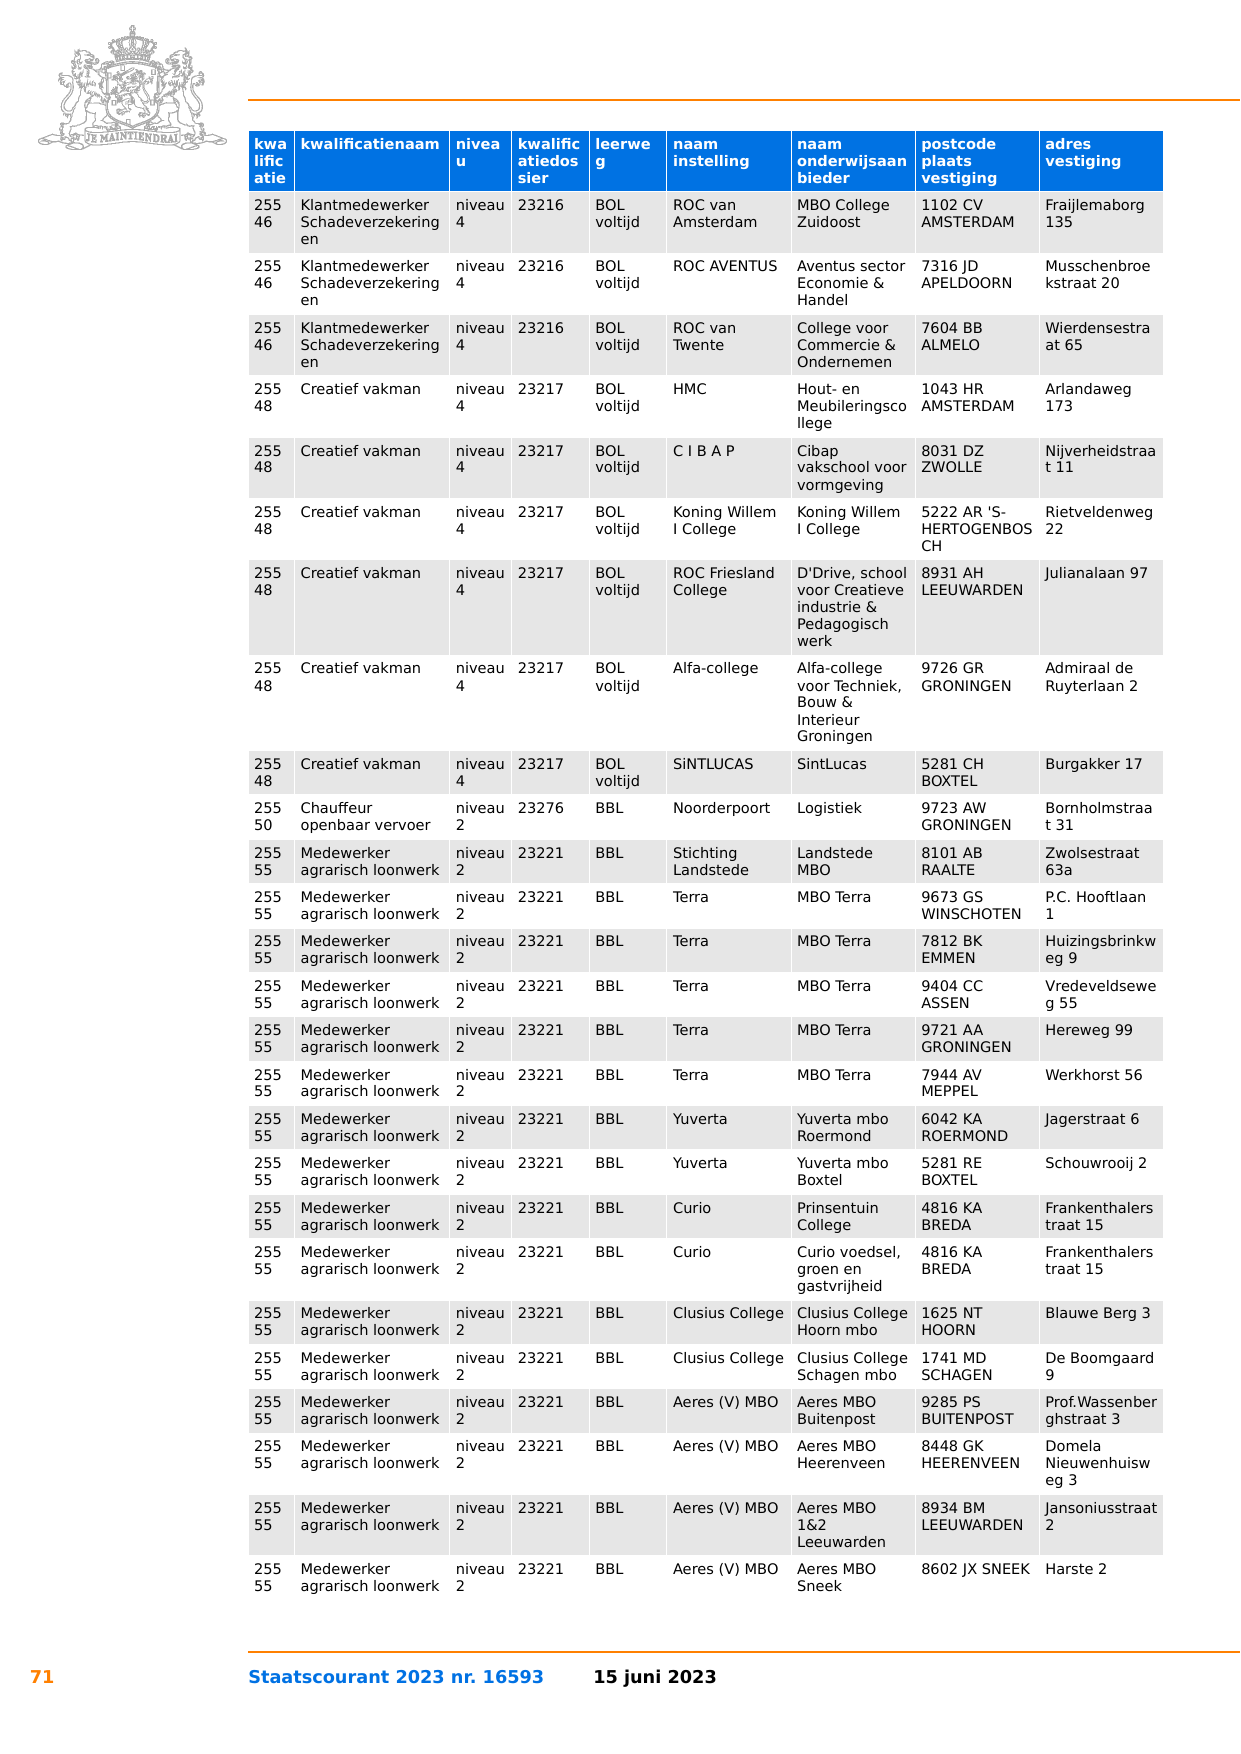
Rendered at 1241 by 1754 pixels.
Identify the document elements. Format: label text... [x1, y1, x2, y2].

table_cell Creatief vakman [295, 499, 449, 559]
table_cell niveau 4 [450, 560, 511, 655]
table_cell Clusius College Schagen mbo [792, 1345, 915, 1388]
table_cell 9673 GS WINSCHOTEN [916, 884, 1039, 927]
table_cell niveau 2 [450, 884, 511, 927]
picture [38, 25, 227, 150]
table_cell niveau 2 [450, 1106, 511, 1149]
table_cell niveau 2 [450, 795, 511, 839]
table_cell niveau 2 [450, 1345, 511, 1388]
table_cell 25548 [249, 656, 294, 750]
table_cell Aeres (V) MBO [667, 1556, 791, 1600]
table_cell niveau 2 [450, 1556, 511, 1600]
table_cell ROC van Twente [667, 315, 791, 375]
table_cell Landstede MBO [792, 840, 915, 883]
table_cell 8934 BM LEEUWARDEN [916, 1495, 1039, 1555]
table_cell Hereweg 99 [1040, 1017, 1163, 1061]
table_cell Medewerker agrarisch loonwerk [295, 929, 449, 972]
table_cell Medewerker agrarisch loonwerk [295, 1062, 449, 1105]
table_cell BBL [590, 1150, 666, 1194]
table_cell niveau 2 [450, 840, 511, 883]
table_cell 6042 KA ROERMOND [916, 1106, 1039, 1149]
table_cell Curio voedsel, groen en gastvrijheid [792, 1239, 915, 1299]
table_cell 25555 [249, 1062, 294, 1105]
table_cell Wierdensestraat 65 [1040, 315, 1163, 375]
table_cell MBO College Zuidoost [792, 192, 915, 253]
table_cell BBL [590, 1106, 666, 1149]
table_cell Terra [667, 929, 791, 972]
table_cell 25546 [249, 192, 294, 253]
table_cell 25555 [249, 884, 294, 927]
table_cell niveau 2 [450, 1434, 511, 1494]
table_cell 8031 DZ ZWOLLE [916, 438, 1039, 498]
table_cell 7604 BB ALMELO [916, 315, 1039, 375]
table_cell Aeres MBO Sneek [792, 1556, 915, 1600]
table_cell 23221 [512, 884, 589, 927]
table_cell BBL [590, 1434, 666, 1494]
table_cell MBO Terra [792, 973, 915, 1016]
table_cell niveau 4 [450, 254, 511, 314]
table_cell BOL voltijd [590, 438, 666, 498]
table_cell 23221 [512, 1150, 589, 1194]
table_cell Medewerker agrarisch loonwerk [295, 1017, 449, 1061]
table_cell 23221 [512, 1106, 589, 1149]
table_cell BBL [590, 929, 666, 972]
table_cell BOL voltijd [590, 656, 666, 750]
table_header kwalificatie [249, 131, 294, 191]
table_cell 23217 [512, 656, 589, 750]
table_cell College voor Commercie & Ondernemen [792, 315, 915, 375]
table_cell 25555 [249, 1556, 294, 1600]
table_cell Medewerker agrarisch loonwerk [295, 1195, 449, 1238]
table_cell niveau 4 [450, 438, 511, 498]
table_cell 23221 [512, 1195, 589, 1238]
table_cell Curio [667, 1195, 791, 1238]
table_cell Terra [667, 1062, 791, 1105]
table_cell 9721 AA GRONINGEN [916, 1017, 1039, 1061]
table_cell BBL [590, 1389, 666, 1433]
table_cell Rietveldenweg 22 [1040, 499, 1163, 559]
table_cell Creatief vakman [295, 751, 449, 794]
table_header postcode plaats vestiging [916, 131, 1039, 191]
table_cell Werkhorst 56 [1040, 1062, 1163, 1105]
table_cell Noorderpoort [667, 795, 791, 839]
table_cell niveau 2 [450, 1150, 511, 1194]
table_cell 23217 [512, 751, 589, 794]
table_cell BBL [590, 1556, 666, 1600]
table_cell 23276 [512, 795, 589, 839]
table_cell niveau 2 [450, 1195, 511, 1238]
table_cell 1102 CV AMSTERDAM [916, 192, 1039, 253]
table_cell Aeres (V) MBO [667, 1434, 791, 1494]
table_cell 23216 [512, 254, 589, 314]
table_cell 23221 [512, 1301, 589, 1344]
table_cell Creatief vakman [295, 656, 449, 750]
table_cell Koning Willem I College [667, 499, 791, 559]
table_cell 25548 [249, 751, 294, 794]
table_cell 25555 [249, 929, 294, 972]
table_cell 25555 [249, 1301, 294, 1344]
table_cell niveau 2 [450, 1495, 511, 1555]
table_cell BBL [590, 1017, 666, 1061]
table_cell Julianalaan 97 [1040, 560, 1163, 655]
table_header kwalificatienaam [295, 131, 449, 191]
table_cell 25555 [249, 1017, 294, 1061]
table_cell Curio [667, 1239, 791, 1299]
table_cell niveau 4 [450, 499, 511, 559]
table_cell Jansoniusstraat 2 [1040, 1495, 1163, 1555]
table_cell Creatief vakman [295, 438, 449, 498]
table_cell Yuverta [667, 1106, 791, 1149]
table_cell Creatief vakman [295, 560, 449, 655]
table_cell Hout- en Meubileringscollege [792, 376, 915, 437]
table_cell niveau 4 [450, 315, 511, 375]
table_cell Frankenthalerstraat 15 [1040, 1195, 1163, 1238]
table_cell BBL [590, 795, 666, 839]
table_cell 25555 [249, 1106, 294, 1149]
table_cell 25550 [249, 795, 294, 839]
table_cell 5281 CH BOXTEL [916, 751, 1039, 794]
table_cell 23221 [512, 1017, 589, 1061]
table_header leerweg [590, 131, 666, 191]
table_cell 9285 PS BUITENPOST [916, 1389, 1039, 1433]
table_cell 9726 GR GRONINGEN [916, 656, 1039, 750]
table_cell BOL voltijd [590, 751, 666, 794]
table_cell niveau 4 [450, 656, 511, 750]
table_cell Medewerker agrarisch loonwerk [295, 840, 449, 883]
table_header kwalificatiedossier [512, 131, 589, 191]
table_cell Bornholmstraat 31 [1040, 795, 1163, 839]
table_cell BOL voltijd [590, 376, 666, 437]
table_cell Aeres MBO Heerenveen [792, 1434, 915, 1494]
table_cell C I B A P [667, 438, 791, 498]
table_cell BBL [590, 884, 666, 927]
table_cell Zwolsestraat 63a [1040, 840, 1163, 883]
table_cell Klantmedewerker Schadeverzekeringen [295, 254, 449, 314]
table_cell BBL [590, 1345, 666, 1388]
table_cell 25555 [249, 1495, 294, 1555]
table_cell Yuverta [667, 1150, 791, 1194]
table_cell 23221 [512, 840, 589, 883]
table_cell 25546 [249, 254, 294, 314]
table_cell 23217 [512, 499, 589, 559]
table_header naam onderwijsaanbieder [792, 131, 915, 191]
table_cell Yuverta mbo Boxtel [792, 1150, 915, 1194]
table_cell Nijverheidstraat 11 [1040, 438, 1163, 498]
table_cell 7316 JD APELDOORN [916, 254, 1039, 314]
table_cell Medewerker agrarisch loonwerk [295, 1106, 449, 1149]
table_cell Medewerker agrarisch loonwerk [295, 1345, 449, 1388]
table_cell 25548 [249, 376, 294, 437]
table_cell 23221 [512, 929, 589, 972]
table_cell Aeres (V) MBO [667, 1389, 791, 1433]
table_cell 23217 [512, 376, 589, 437]
table_cell 1741 MD SCHAGEN [916, 1345, 1039, 1388]
table_cell Terra [667, 884, 791, 927]
table_cell niveau 4 [450, 192, 511, 253]
table_cell De Boomgaard 9 [1040, 1345, 1163, 1388]
table_cell MBO Terra [792, 884, 915, 927]
table_cell Clusius College [667, 1301, 791, 1344]
table_cell 23221 [512, 1239, 589, 1299]
table_cell Schouwrooij 2 [1040, 1150, 1163, 1194]
table_cell 23216 [512, 315, 589, 375]
table_cell 23216 [512, 192, 589, 253]
table_cell BBL [590, 973, 666, 1016]
table_cell Aeres (V) MBO [667, 1495, 791, 1555]
table_cell 25546 [249, 315, 294, 375]
table_cell SintLucas [792, 751, 915, 794]
table_cell niveau 2 [450, 1239, 511, 1299]
table_cell Blauwe Berg 3 [1040, 1301, 1163, 1344]
table_cell Medewerker agrarisch loonwerk [295, 1239, 449, 1299]
table_cell 25555 [249, 1239, 294, 1299]
table_cell 25555 [249, 1150, 294, 1194]
table_cell Chauffeur openbaar vervoer [295, 795, 449, 839]
table_cell 8448 GK HEERENVEEN [916, 1434, 1039, 1494]
table_cell Koning Willem I College [792, 499, 915, 559]
table_cell Logistiek [792, 795, 915, 839]
table_cell Creatief vakman [295, 376, 449, 437]
table_cell SiNTLUCAS [667, 751, 791, 794]
table_cell 23221 [512, 1556, 589, 1600]
table_cell Yuverta mbo Roermond [792, 1106, 915, 1149]
table_cell 8931 AH LEEUWARDEN [916, 560, 1039, 655]
table_cell niveau 2 [450, 1301, 511, 1344]
table_cell D'Drive, school voor Creatieve industrie & Pedagogisch werk [792, 560, 915, 655]
table_cell Arlandaweg 173 [1040, 376, 1163, 437]
table_cell BOL voltijd [590, 192, 666, 253]
table_cell ROC Friesland College [667, 560, 791, 655]
table_cell niveau 2 [450, 1017, 511, 1061]
table_cell Frankenthalerstraat 15 [1040, 1239, 1163, 1299]
table_cell ROC AVENTUS [667, 254, 791, 314]
table_cell 23221 [512, 1434, 589, 1494]
table_cell 7944 AV MEPPEL [916, 1062, 1039, 1105]
table_cell niveau 2 [450, 1062, 511, 1105]
table_cell Jagerstraat 6 [1040, 1106, 1163, 1149]
table_cell BBL [590, 1062, 666, 1105]
table_cell Domela Nieuwenhuisweg 3 [1040, 1434, 1163, 1494]
table_header adres vestiging [1040, 131, 1163, 191]
table_cell 23221 [512, 1495, 589, 1555]
table_cell Alfa-college voor Techniek, Bouw & Interieur Groningen [792, 656, 915, 750]
table_cell Medewerker agrarisch loonwerk [295, 1495, 449, 1555]
table_cell 23221 [512, 1062, 589, 1105]
table_cell 25555 [249, 973, 294, 1016]
table_cell 23221 [512, 1389, 589, 1433]
table_cell 1043 HR AMSTERDAM [916, 376, 1039, 437]
table_cell BBL [590, 1195, 666, 1238]
table_cell Musschenbroekstraat 20 [1040, 254, 1163, 314]
table_cell 9404 CC ASSEN [916, 973, 1039, 1016]
table_cell Huizingsbrinkweg 9 [1040, 929, 1163, 972]
table_cell 25555 [249, 1434, 294, 1494]
table_header niveau [450, 131, 511, 191]
table_cell BOL voltijd [590, 254, 666, 314]
table_cell Burgakker 17 [1040, 751, 1163, 794]
table_cell niveau 2 [450, 1389, 511, 1433]
table_cell Aventus sector Economie & Handel [792, 254, 915, 314]
table_cell Admiraal de Ruyterlaan 2 [1040, 656, 1163, 750]
table_cell Terra [667, 1017, 791, 1061]
table_cell ROC van Amsterdam [667, 192, 791, 253]
table_cell 23217 [512, 438, 589, 498]
table_cell Medewerker agrarisch loonwerk [295, 884, 449, 927]
table_cell Medewerker agrarisch loonwerk [295, 1150, 449, 1194]
table_cell BBL [590, 1239, 666, 1299]
table_cell BOL voltijd [590, 560, 666, 655]
table_cell Aeres MBO 1&2 Leeuwarden [792, 1495, 915, 1555]
table_cell 8101 AB RAALTE [916, 840, 1039, 883]
table_cell BOL voltijd [590, 315, 666, 375]
table_cell Medewerker agrarisch loonwerk [295, 1301, 449, 1344]
table_cell 25555 [249, 1195, 294, 1238]
table_cell Terra [667, 973, 791, 1016]
table_cell 25548 [249, 499, 294, 559]
table_cell 9723 AW GRONINGEN [916, 795, 1039, 839]
table_cell P.C. Hooftlaan 1 [1040, 884, 1163, 927]
table_cell 23217 [512, 560, 589, 655]
table_cell 1625 NT HOORN [916, 1301, 1039, 1344]
table_cell Clusius College [667, 1345, 791, 1388]
table_cell Medewerker agrarisch loonwerk [295, 1434, 449, 1494]
table_cell BBL [590, 840, 666, 883]
table_cell Vredeveldseweg 55 [1040, 973, 1163, 1016]
table_cell 25555 [249, 1345, 294, 1388]
table_cell 5281 RE BOXTEL [916, 1150, 1039, 1194]
table_header naam instelling [667, 131, 791, 191]
table_cell 7812 BK EMMEN [916, 929, 1039, 972]
table_cell Cibap vakschool voor vormgeving [792, 438, 915, 498]
table_cell BOL voltijd [590, 499, 666, 559]
table_cell 25555 [249, 840, 294, 883]
table_cell Fraijlemaborg 135 [1040, 192, 1163, 253]
table_cell Harste 2 [1040, 1556, 1163, 1600]
table_cell MBO Terra [792, 1017, 915, 1061]
table_cell Aeres MBO Buitenpost [792, 1389, 915, 1433]
table_cell Stichting Landstede [667, 840, 791, 883]
table_cell 5222 AR 'S-HERTOGENBOSCH [916, 499, 1039, 559]
table_cell niveau 2 [450, 929, 511, 972]
table_cell MBO Terra [792, 1062, 915, 1105]
table_cell MBO Terra [792, 929, 915, 972]
table_cell niveau 4 [450, 751, 511, 794]
table_cell 23221 [512, 1345, 589, 1388]
table_cell Klantmedewerker Schadeverzekeringen [295, 192, 449, 253]
table_cell 8602 JX SNEEK [916, 1556, 1039, 1600]
table_cell Klantmedewerker Schadeverzekeringen [295, 315, 449, 375]
table_cell Clusius College Hoorn mbo [792, 1301, 915, 1344]
table_cell Medewerker agrarisch loonwerk [295, 1556, 449, 1600]
table_cell Alfa-college [667, 656, 791, 750]
table_cell 25555 [249, 1389, 294, 1433]
table_cell niveau 4 [450, 376, 511, 437]
table_cell Medewerker agrarisch loonwerk [295, 973, 449, 1016]
table_cell niveau 2 [450, 973, 511, 1016]
table_cell Medewerker agrarisch loonwerk [295, 1389, 449, 1433]
table_cell 25548 [249, 560, 294, 655]
table_cell BBL [590, 1495, 666, 1555]
table_cell 23221 [512, 973, 589, 1016]
table_cell Prof.Wassenberghstraat 3 [1040, 1389, 1163, 1433]
table_cell 4816 KA BREDA [916, 1239, 1039, 1299]
table_cell BBL [590, 1301, 666, 1344]
table_cell HMC [667, 376, 791, 437]
table_cell Prinsentuin College [792, 1195, 915, 1238]
table_cell 4816 KA BREDA [916, 1195, 1039, 1238]
table_cell 25548 [249, 438, 294, 498]
